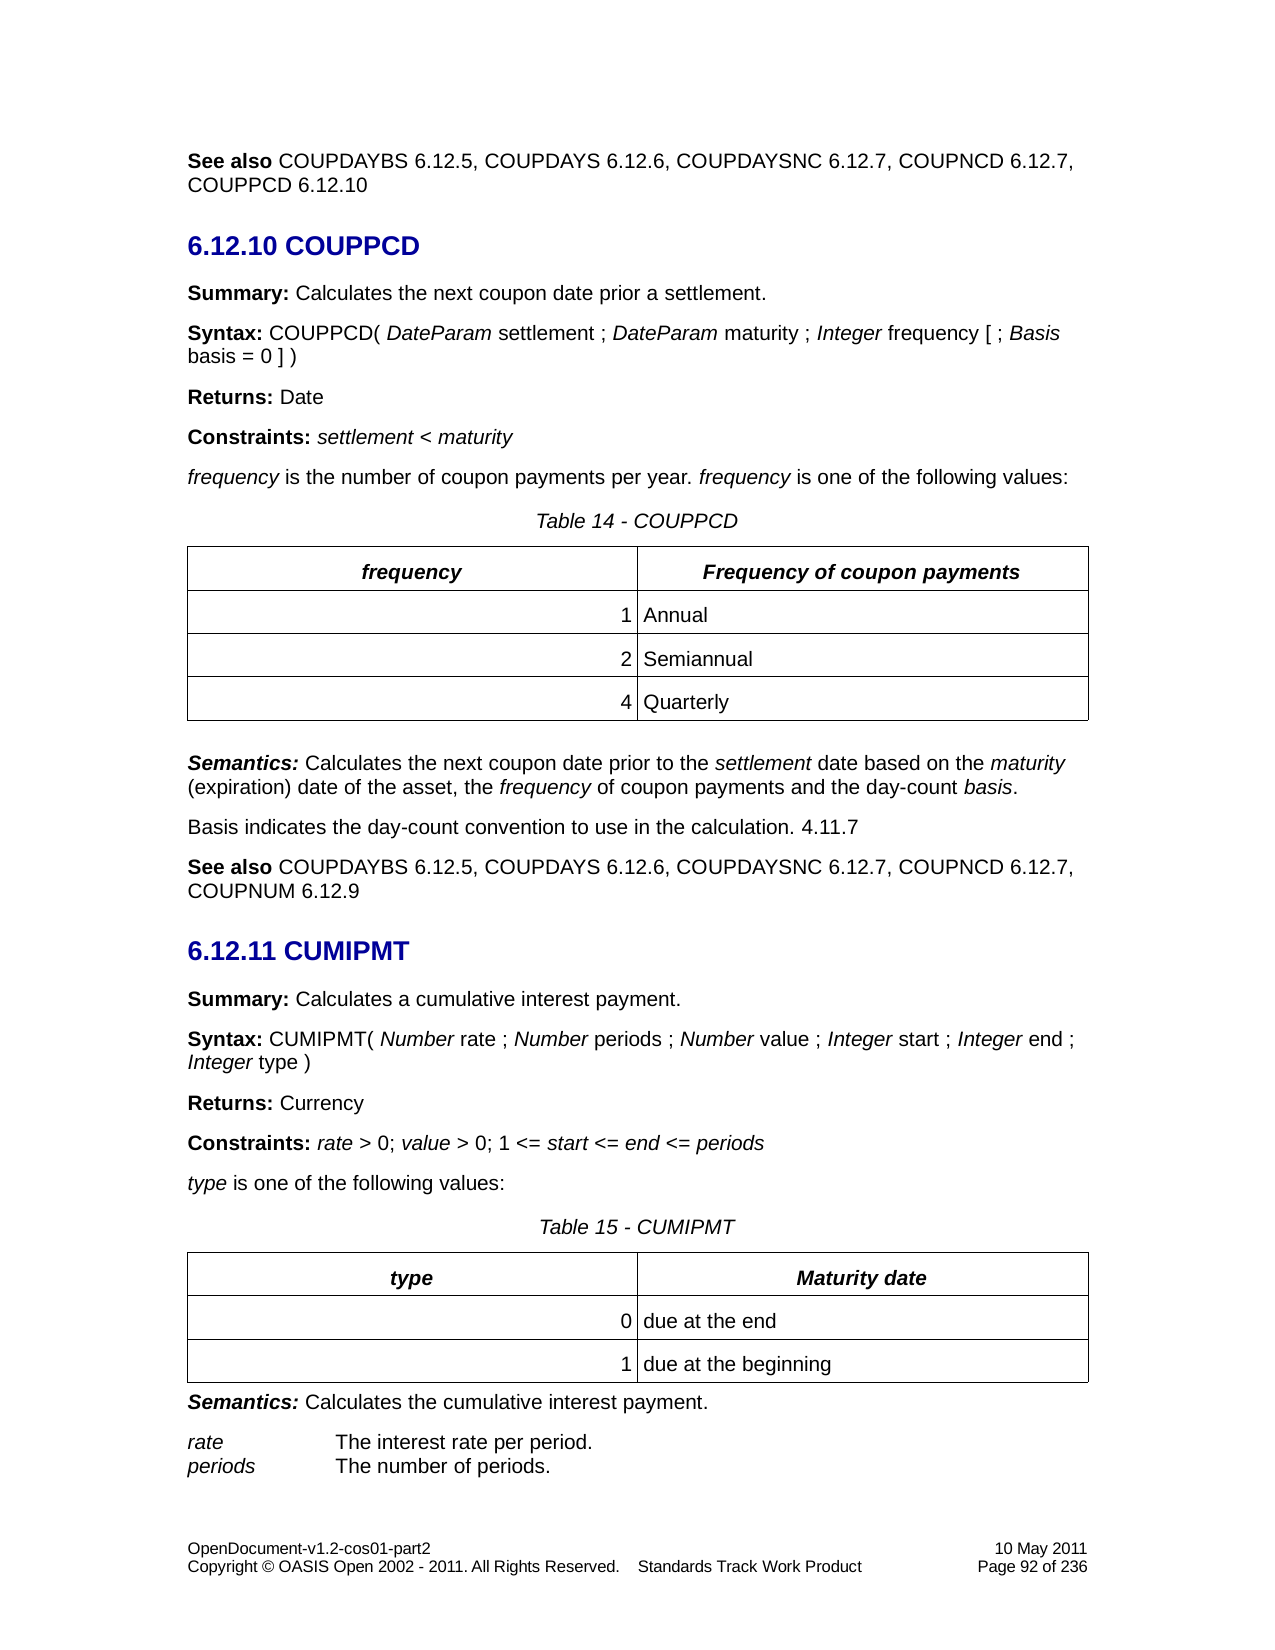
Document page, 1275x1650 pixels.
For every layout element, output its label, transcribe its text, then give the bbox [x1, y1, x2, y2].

table_cell 1 [188, 591, 637, 633]
table_header Maturity date [638, 1253, 1088, 1295]
table_cell due at the end [638, 1296, 1088, 1339]
text Constraints: rate > 0; value > 0; 1 <= start <= end <= periods [187, 1131, 1088, 1155]
text Semantics: Calculates the cumulative interest payment. [187, 1391, 1088, 1414]
text Syntax: CUMIPMT( Number rate ; Number periods ; Number value ; Integer start ; Integer end ; Integer type ) [187, 1027, 1088, 1074]
table_header frequency [188, 547, 637, 589]
text Basis indicates the day-count convention to use in the calculation. 4.11.7 [187, 816, 1088, 839]
text frequency is the number of coupon payments per year. frequency is one of the following values: [187, 466, 1088, 489]
text Table 15 - CUMIPMT [187, 1216, 1088, 1239]
text Summary: Calculates a cumulative interest payment. [187, 987, 1088, 1011]
text Constraints: settlement < maturity [187, 425, 1088, 449]
table_cell Quarterly [638, 677, 1088, 720]
text See also COUPDAYBS 6.12.5, COUPDAYS 6.12.6, COUPDAYSNC 6.12.7, COUPNCD 6.12.7, COUPPCD 6.12.10 [187, 150, 1088, 197]
text Table 14 - COUPPCD [187, 510, 1088, 533]
table_cell 0 [188, 1296, 637, 1339]
subtitle CUMIPMT [187, 936, 1088, 966]
subtitle COUPPCD [187, 230, 1088, 260]
table_header Frequency of coupon payments [638, 547, 1088, 589]
table_cell 2 [188, 634, 637, 676]
text Syntax: COUPPCD( DateParam settlement ; DateParam maturity ; Integer frequency [ ; Basis basis = 0 ] ) [187, 321, 1088, 368]
text type is one of the following values: [187, 1171, 1088, 1195]
text rate The interest rate per period. periods The number of periods. [187, 1431, 1088, 1478]
table_cell 1 [188, 1340, 637, 1382]
table_cell 4 [188, 677, 637, 720]
text Summary: Calculates the next coupon date prior a settlement. [187, 281, 1088, 305]
table_header type [188, 1253, 637, 1295]
table_cell due at the beginning [638, 1340, 1088, 1382]
text Returns: Date [187, 385, 1088, 409]
table_cell Annual [638, 591, 1088, 633]
text See also COUPDAYBS 6.12.5, COUPDAYS 6.12.6, COUPDAYSNC 6.12.7, COUPNCD 6.12.7, COUPNUM 6.12.9 [187, 856, 1088, 903]
text Semantics: Calculates the next coupon date prior to the settlement date based on the maturity (expiration) date of the asset, the frequency of coupon payments and the day-count basis. [187, 728, 1088, 799]
text Returns: Currency [187, 1091, 1088, 1114]
table_cell Semiannual [638, 634, 1088, 676]
